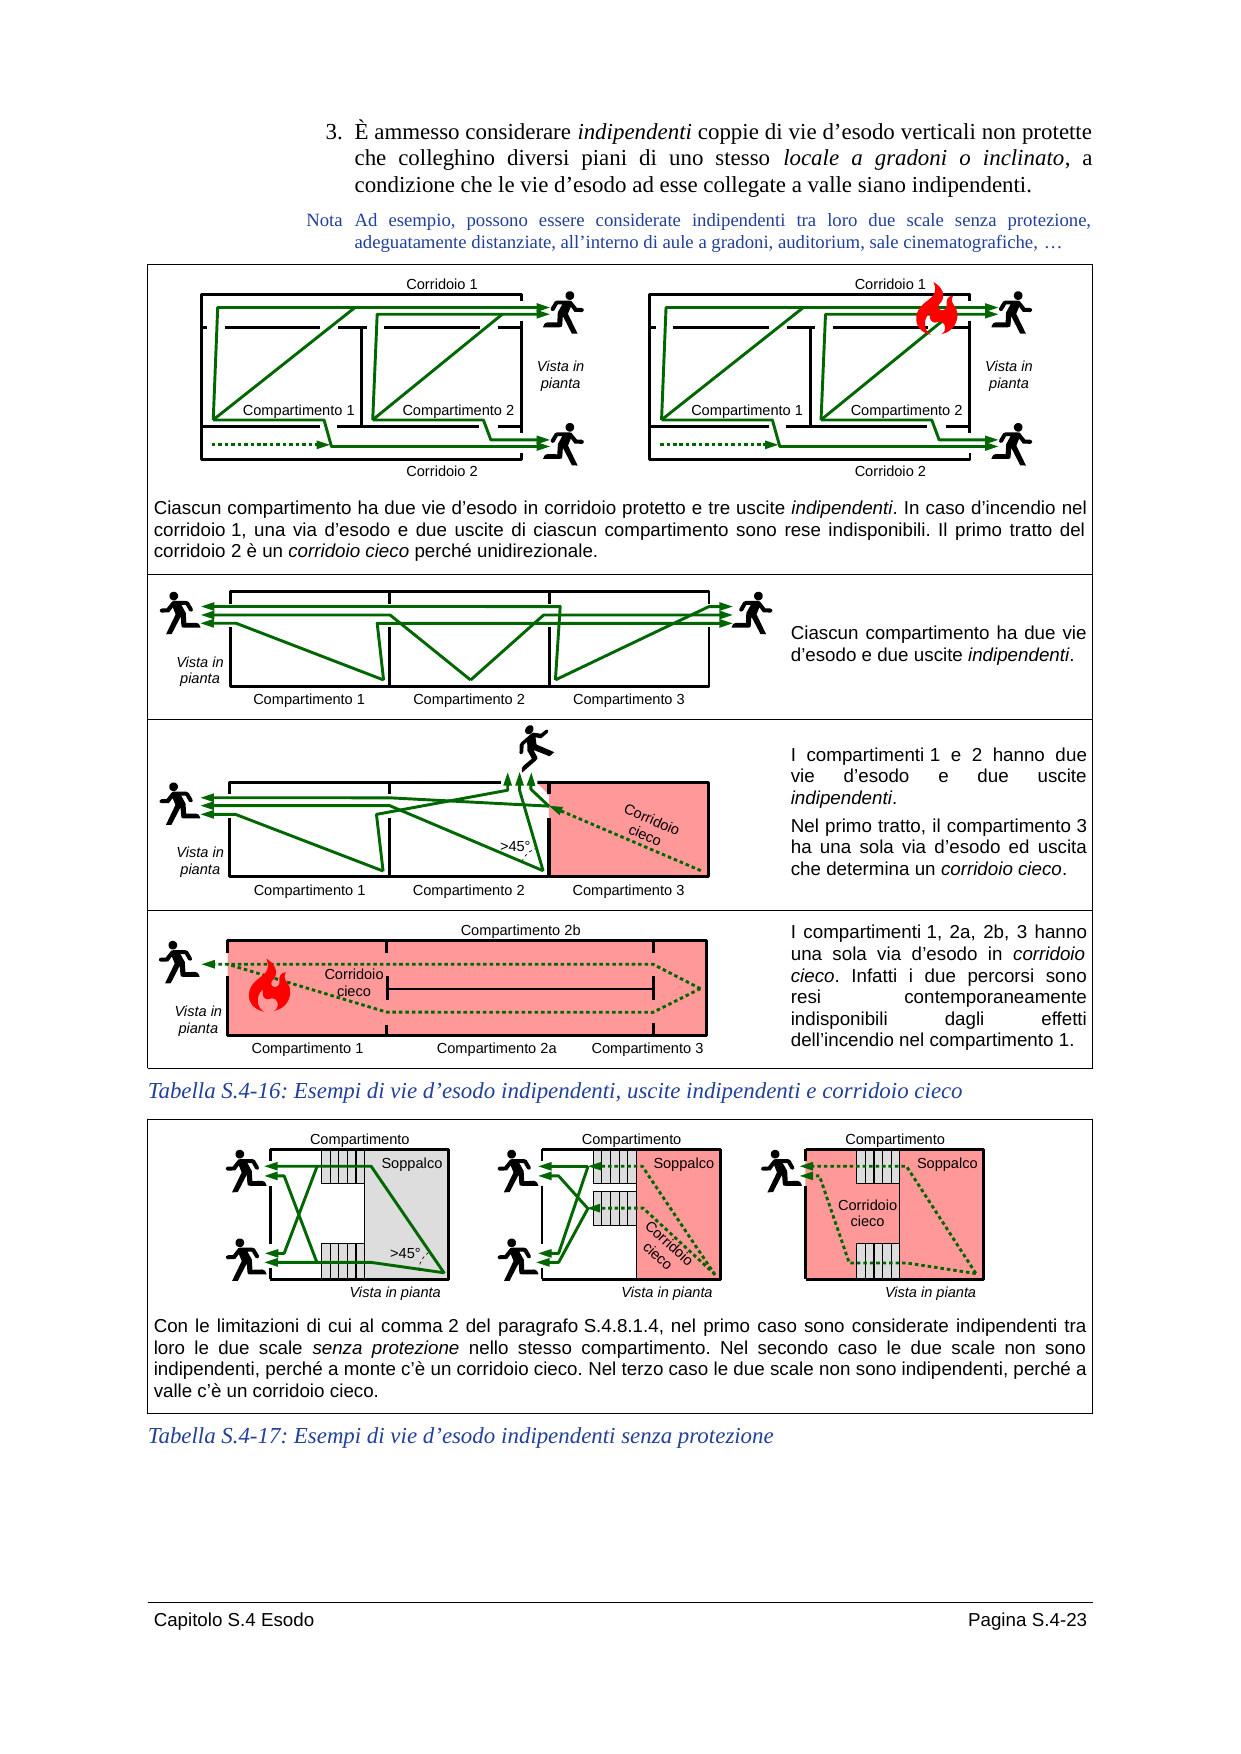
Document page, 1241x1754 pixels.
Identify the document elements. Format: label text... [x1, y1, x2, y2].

text Tabella S.4-17: Esempi di vie d’esodo indipendenti senza protezione [148, 1422, 1093, 1449]
table_cell [148, 575, 785, 719]
table_cell I compartimenti 1, 2a, 2b, 3 hanno una sola via d’esodo in corridoio cieco. Infatti i due percorsi sono resi contemporaneamente indisponibili dagli effetti dell’incendio nel compartimento 1. [785, 911, 1092, 1068]
table_cell Ciascun compartimento ha due vie d’esodo in corridoio protetto e tre uscite indipendenti. In caso d’incendio nel corridoio 1, una via d’esodo e due uscite di ciascun compartimento sono rese indisponibili. Il primo tratto del corridoio 2 è un corridoio cieco perché unidirezionale. [148, 491, 1092, 573]
table_cell [148, 911, 785, 1068]
table_header [148, 265, 1092, 491]
text Tabella S.4-16: Esempi di vie d’esodo indipendenti, uscite indipendenti e corridoio cieco [148, 1077, 1093, 1104]
table_cell I compartimenti 1 e 2 hanno due vie d’esodo e due uscite indipendenti. Nel primo tratto, il compartimento 3 ha una sola via d’esodo ed uscita che determina un corridoio cieco. [785, 720, 1092, 909]
table_cell Ciascun compartimento ha due vie d’esodo e due uscite indipendenti. [785, 575, 1092, 719]
list È ammesso considerare indipendenti coppie di vie d’esodo verticali non protette che colleghino diversi piani di uno stesso locale a gradoni o inclinato, a condizione che le vie d’esodo ad esse collegate a valle siano indipendenti. [342, 118, 1093, 197]
list Ad esempio, possono essere considerate indipendenti tra loro due scale senza protezione, adeguatamente distanziate, all’interno di aule a gradoni, auditorium, sale cinematografiche, … [342, 209, 1093, 252]
table_cell [148, 720, 785, 909]
table_cell Con le limitazioni di cui al comma 2 del paragrafo S.4.8.1.4, nel primo caso sono considerate indipendenti tra loro le due scale senza protezione nello stesso compartimento. Nel secondo caso le due scale non sono indipendenti, perché a monte c’è un corridoio cieco. Nel terzo caso le due scale non sono indipendenti, perché a valle c’è un corridoio cieco. [148, 1309, 1092, 1413]
table_header [148, 1120, 1092, 1309]
